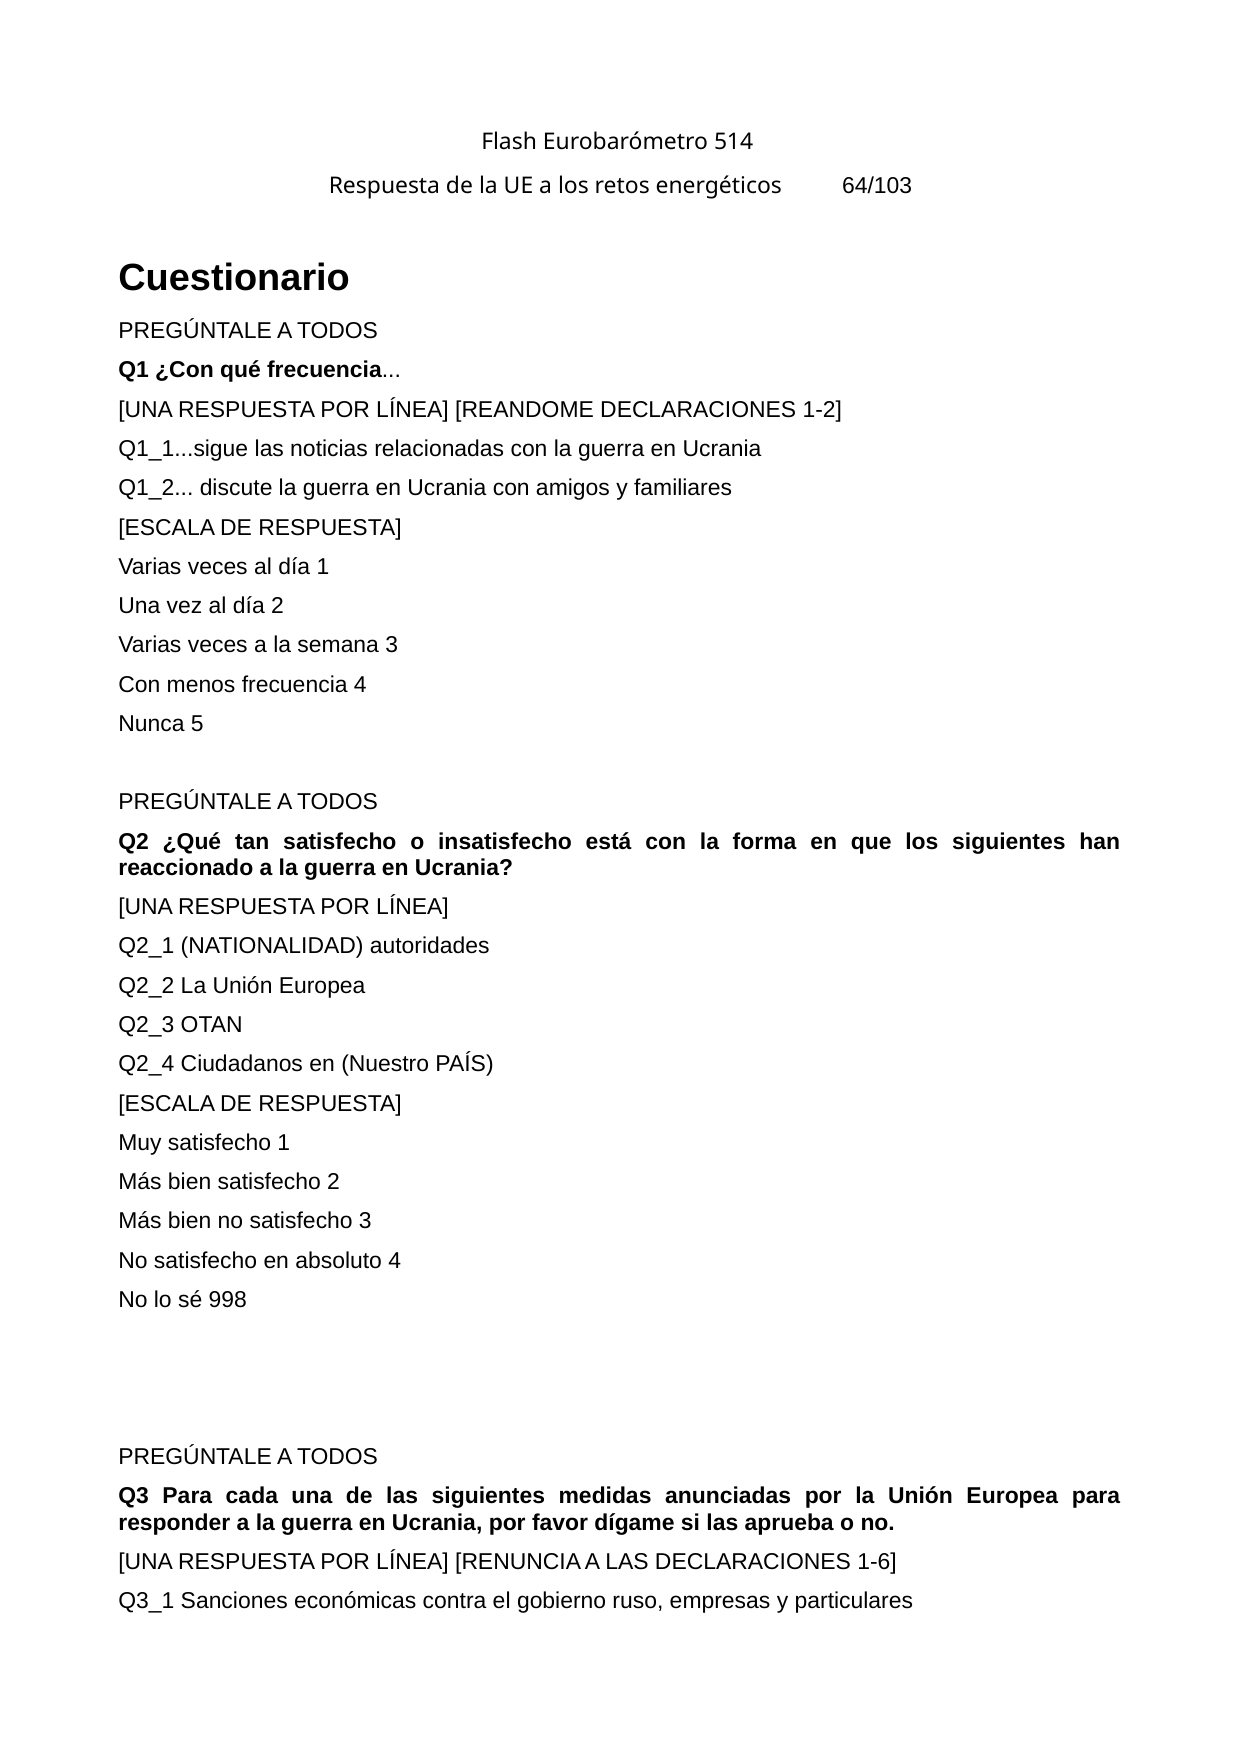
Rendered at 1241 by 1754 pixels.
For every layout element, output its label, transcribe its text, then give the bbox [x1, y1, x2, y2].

text Muy satisfecho 1 [118, 1129, 1122, 1155]
subtitle Cuestionario [118, 254, 1122, 298]
text Q2_2 La Unión Europea [118, 972, 1122, 998]
text Q1 ¿Con qué frecuencia... [118, 356, 1122, 383]
text Q3_1 Sanciones económicas contra el gobierno ruso, empresas y particulares [118, 1587, 1122, 1613]
text Q1_1...sigue las noticias relacionadas con la guerra en Ucrania [118, 435, 1122, 461]
text [ESCALA DE RESPUESTA] [118, 1089, 1122, 1116]
text PREGÚNTALE A TODOS [118, 1443, 1122, 1469]
text PREGÚNTALE A TODOS [118, 317, 1122, 343]
text Varias veces al día 1 [118, 553, 1122, 579]
text No lo sé 998 [118, 1286, 1122, 1312]
text Q3 Para cada una de las siguientes medidas anunciadas por la Unión Europea para responder a la guerra en Ucrania, por favor dígame si las aprueba o no. [118, 1482, 1122, 1535]
text Más bien satisfecho 2 [118, 1168, 1122, 1194]
text Con menos frecuencia 4 [118, 671, 1122, 697]
text [UNA RESPUESTA POR LÍNEA] [118, 893, 1122, 919]
text Q1_2... discute la guerra en Ucrania con amigos y familiares [118, 474, 1122, 501]
text PREGÚNTALE A TODOS [118, 788, 1122, 815]
text Q2 ¿Qué tan satisfecho o insatisfecho está con la forma en que los siguientes han reaccionado a la guerra en Ucrania? [118, 828, 1122, 880]
text No satisfecho en absoluto 4 [118, 1247, 1122, 1273]
text Nunca 5 [118, 710, 1122, 736]
text Más bien no satisfecho 3 [118, 1207, 1122, 1234]
text Una vez al día 2 [118, 592, 1122, 618]
text Q2_4 Ciudadanos en (Nuestro PAÍS) [118, 1050, 1122, 1077]
text Varias veces a la semana 3 [118, 631, 1122, 658]
text Q2_3 OTAN [118, 1011, 1122, 1037]
text Q2_1 (NATIONALIDAD) autoridades [118, 932, 1122, 959]
text [UNA RESPUESTA POR LÍNEA] [RENUNCIA A LAS DECLARACIONES 1-6] [118, 1548, 1122, 1574]
text [UNA RESPUESTA POR LÍNEA] [REANDOME DECLARACIONES 1-2] [118, 396, 1122, 422]
text [ESCALA DE RESPUESTA] [118, 513, 1122, 540]
